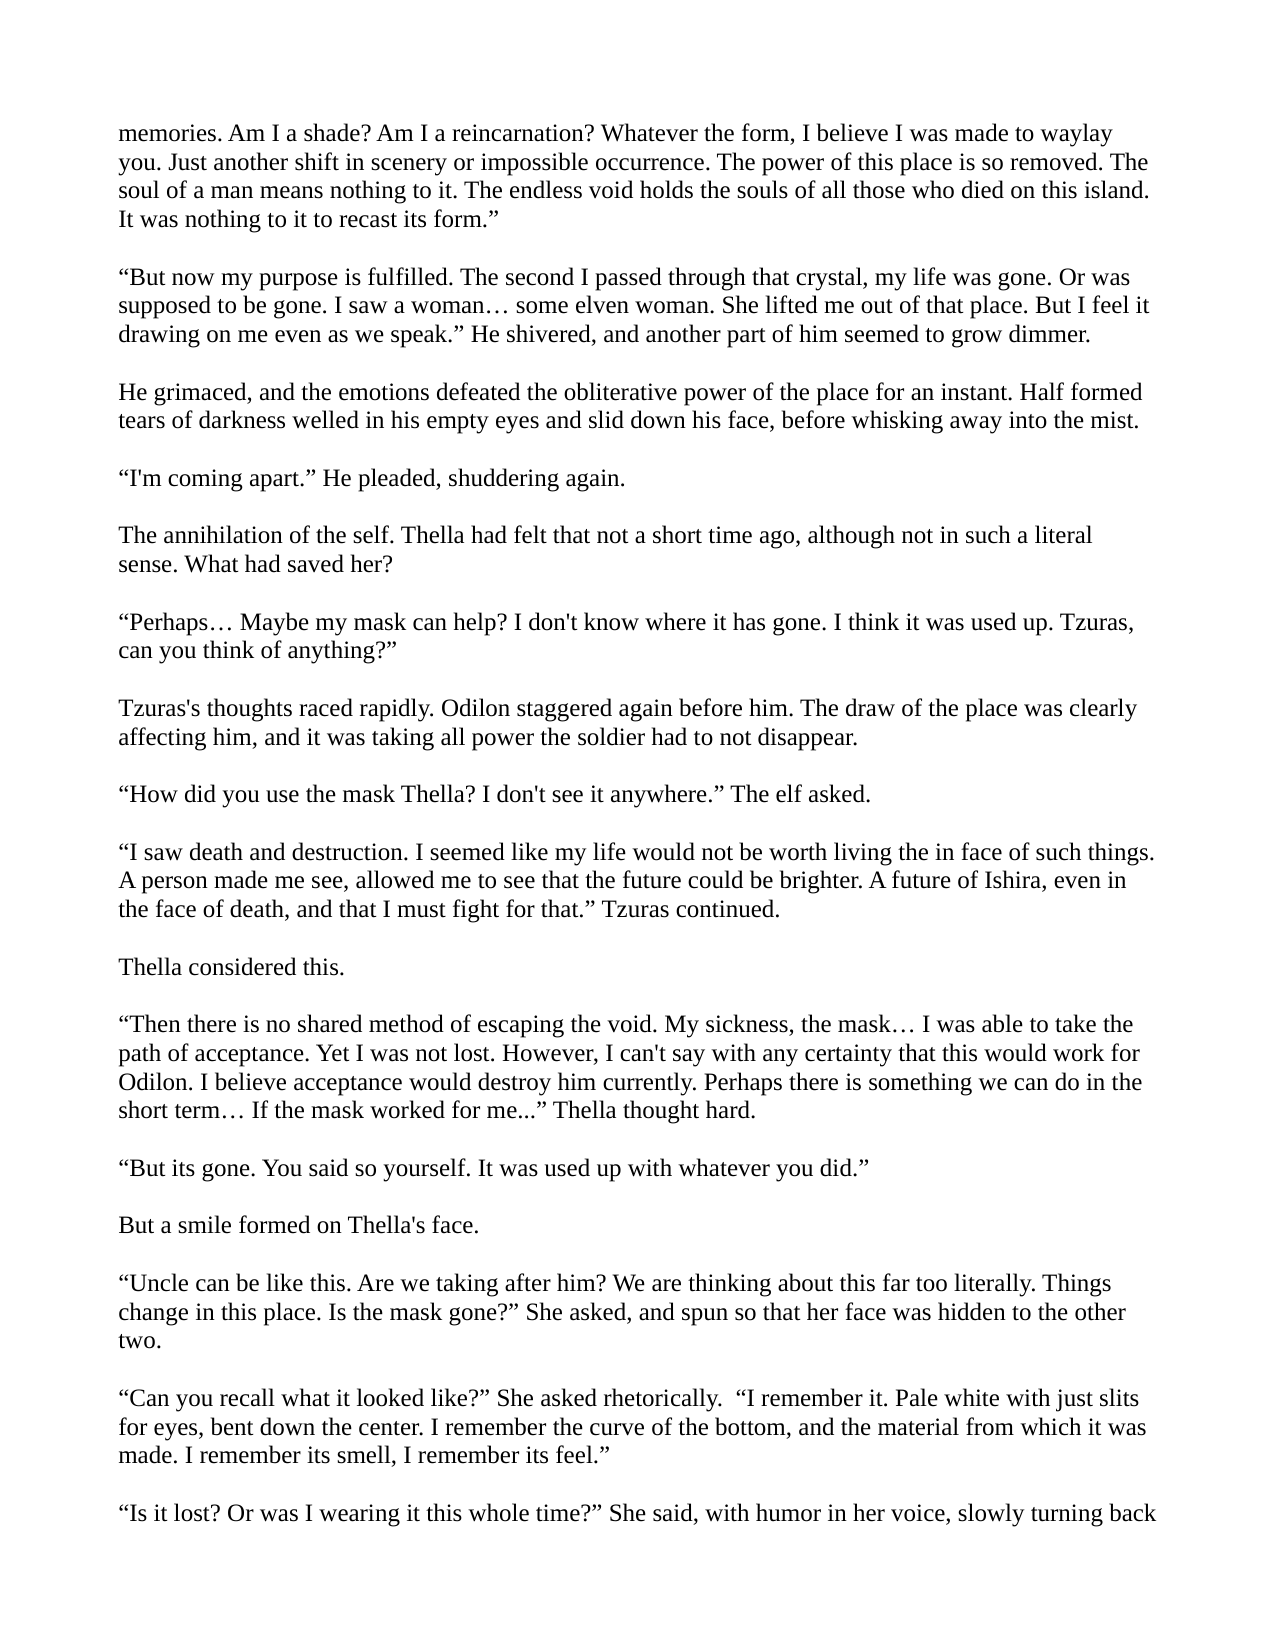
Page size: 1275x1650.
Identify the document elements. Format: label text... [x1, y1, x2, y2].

text “But its gone. You said so yourself. It was used up with whatever you did.” [118, 1153, 1157, 1182]
text Thella considered this. [118, 952, 1157, 981]
text memories. Am I a shade? Am I a reincarnation? Whatever the form, I believe I was made to waylay you. Just another shift in scenery or impossible occurrence. The power of this place is so removed. The soul of a man means nothing to it. The endless void holds the souls of all those who died on this island. It was nothing to it to recast its form.” [118, 118, 1157, 233]
text “I saw death and destruction. I seemed like my life would not be worth living the in face of such things. A person made me see, allowed me to see that the future could be brighter. A future of Ishira, even in the face of death, and that I must fight for that.” Tzuras continued. [118, 837, 1157, 923]
text “Is it lost? Or was I wearing it this whole time?” She said, with humor in her voice, slowly turning back [118, 1498, 1157, 1527]
text But a smile formed on Thella's face. [118, 1211, 1157, 1239]
text The annihilation of the self. Thella had felt that not a short time ago, although not in such a literal sense. What had saved her? [118, 521, 1157, 578]
text “Can you recall what it looked like?” She asked rhetorically. “I remember it. Pale white with just slits for eyes, bent down the center. I remember the curve of the bottom, and the material from which it was made. I remember its smell, I remember its feel.” [118, 1383, 1157, 1469]
text “How did you use the mask Thella? I don't see it anywhere.” The elf asked. [118, 779, 1157, 808]
text Tzuras's thoughts raced rapidly. Odilon staggered again before him. The draw of the place was clearly affecting him, and it was taking all power the soldier had to not disappear. [118, 693, 1157, 751]
text “I'm coming apart.” He pleaded, shuddering again. [118, 463, 1157, 492]
text “Perhaps… Maybe my mask can help? I don't know where it has gone. I think it was used up. Tzuras, can you think of anything?” [118, 607, 1157, 664]
text “Then there is no shared method of escaping the void. My sickness, the mask… I was able to take the path of acceptance. Yet I was not lost. However, I can't say with any certainty that this would work for Odilon. I believe acceptance would destroy him currently. Perhaps there is something we can do in the short term… If the mask worked for me...” Thella thought hard. [118, 1009, 1157, 1124]
text “But now my purpose is fulfilled. The second I passed through that crystal, my life was gone. Or was supposed to be gone. I saw a woman… some elven woman. She lifted me out of that place. But I feel it drawing on me even as we speak.” He shivered, and another part of him seemed to grow dimmer. [118, 262, 1157, 348]
text He grimaced, and the emotions defeated the obliterative power of the place for an instant. Half formed tears of darkness welled in his empty eyes and slid down his face, before whisking away into the mist. [118, 377, 1157, 434]
text “Uncle can be like this. Are we taking after him? We are thinking about this far too literally. Things change in this place. Is the mask gone?” She asked, and spun so that her face was hidden to the other two. [118, 1268, 1157, 1354]
